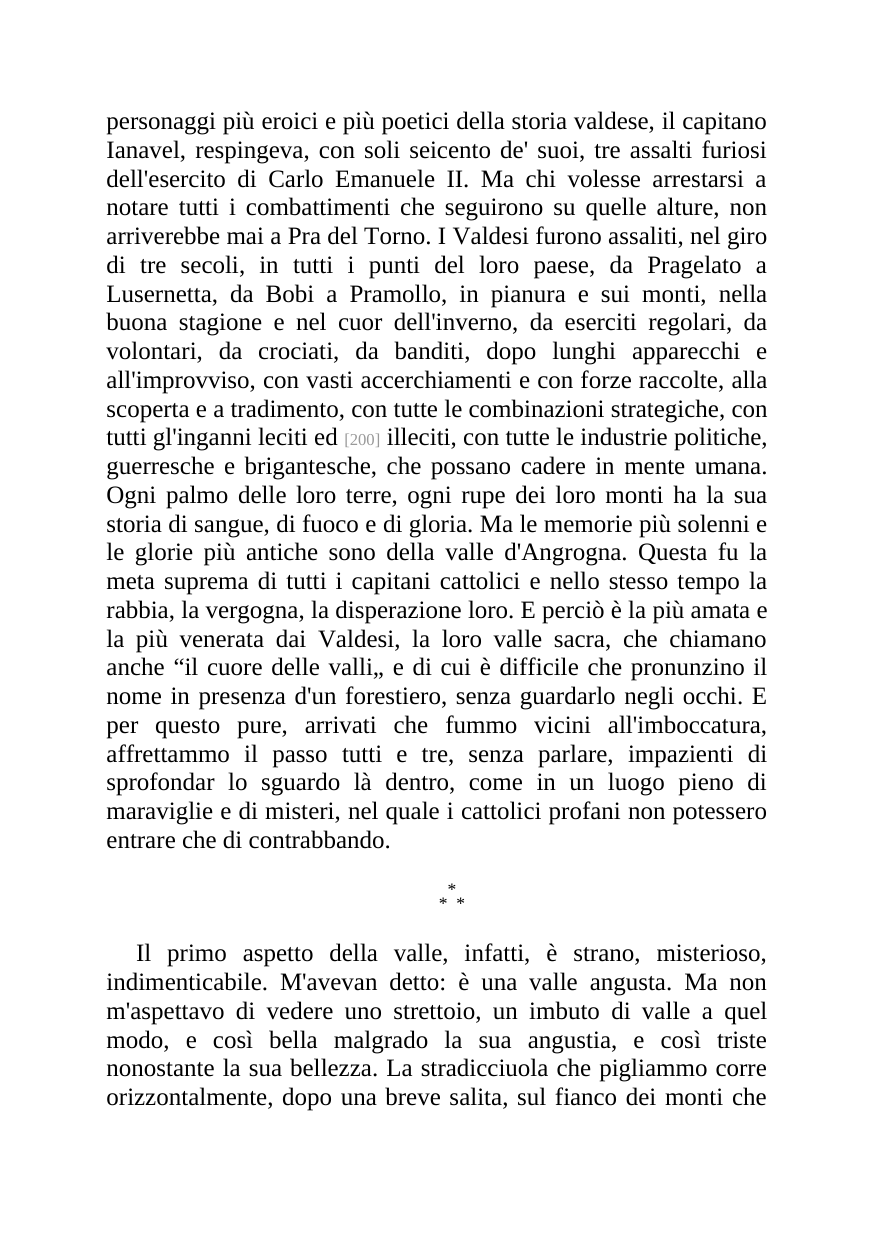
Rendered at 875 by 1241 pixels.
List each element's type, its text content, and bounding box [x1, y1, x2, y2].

text Il primo aspetto della valle, infatti, è strano, misterioso, indimenticabile. M'avevan detto: è una valle angusta. Ma non m'aspettavo di vedere uno strettoio, un imbuto di valle a quel modo, e così bella malgrado la sua angustia, e così triste nonostante la sua bellezza. La stradicciuola che pigliammo corre orizzontalmente, dopo una breve salita, sul fianco dei monti che [106, 938, 768, 1111]
text personaggi più eroici e più poetici della storia valdese, il capitano Ianavel, respingeva, con soli seicento de' suoi, tre assalti furiosi dell'esercito di Carlo Emanuele II. Ma chi volesse arrestarsi a notare tutti i combattimenti che seguirono su quelle alture, non arriverebbe mai a Pra del Torno. I Valdesi furono assaliti, nel giro di tre secoli, in tutti i punti del loro paese, da Pragelato a Lusernetta, da Bobi a Pramollo, in pianura e sui monti, nella buona stagione e nel cuor dell'inverno, da eserciti regolari, da volontari, da crociati, da banditi, dopo lunghi apparecchi e all'improvviso, con vasti accerchiamenti e con forze raccolte, alla scoperta e a tradimento, con tutte le combinazioni strategiche, con tutti gl'inganni leciti ed [200] illeciti, con tutte le industrie politiche, guerresche e brigantesche, che possano cadere in mente umana. Ogni palmo delle loro terre, ogni rupe dei loro monti ha la sua storia di sangue, di fuoco e di gloria. Ma le memorie più solenni e le glorie più antiche sono della valle d'Angrogna. Questa fu la meta suprema di tutti i capitani cattolici e nello stesso tempo la rabbia, la vergogna, la disperazione loro. E perciò è la più amata e la più venerata dai Valdesi, la loro valle sacra, che chiamano anche “il cuore delle valli„ e di cui è difficile che pronunzino il nome in presenza d'un forestiero, senza guardarlo negli occhi. E per questo pure, arrivati che fummo vicini all'imboccatura, affrettammo il passo tutti e tre, senza parlare, impazienti di sprofondar lo sguardo là dentro, come in un luogo pieno di maraviglie e di misteri, nel quale i cattolici profani non potessero entrare che di contrabbando. [106, 106, 768, 854]
text *** [106, 879, 768, 913]
